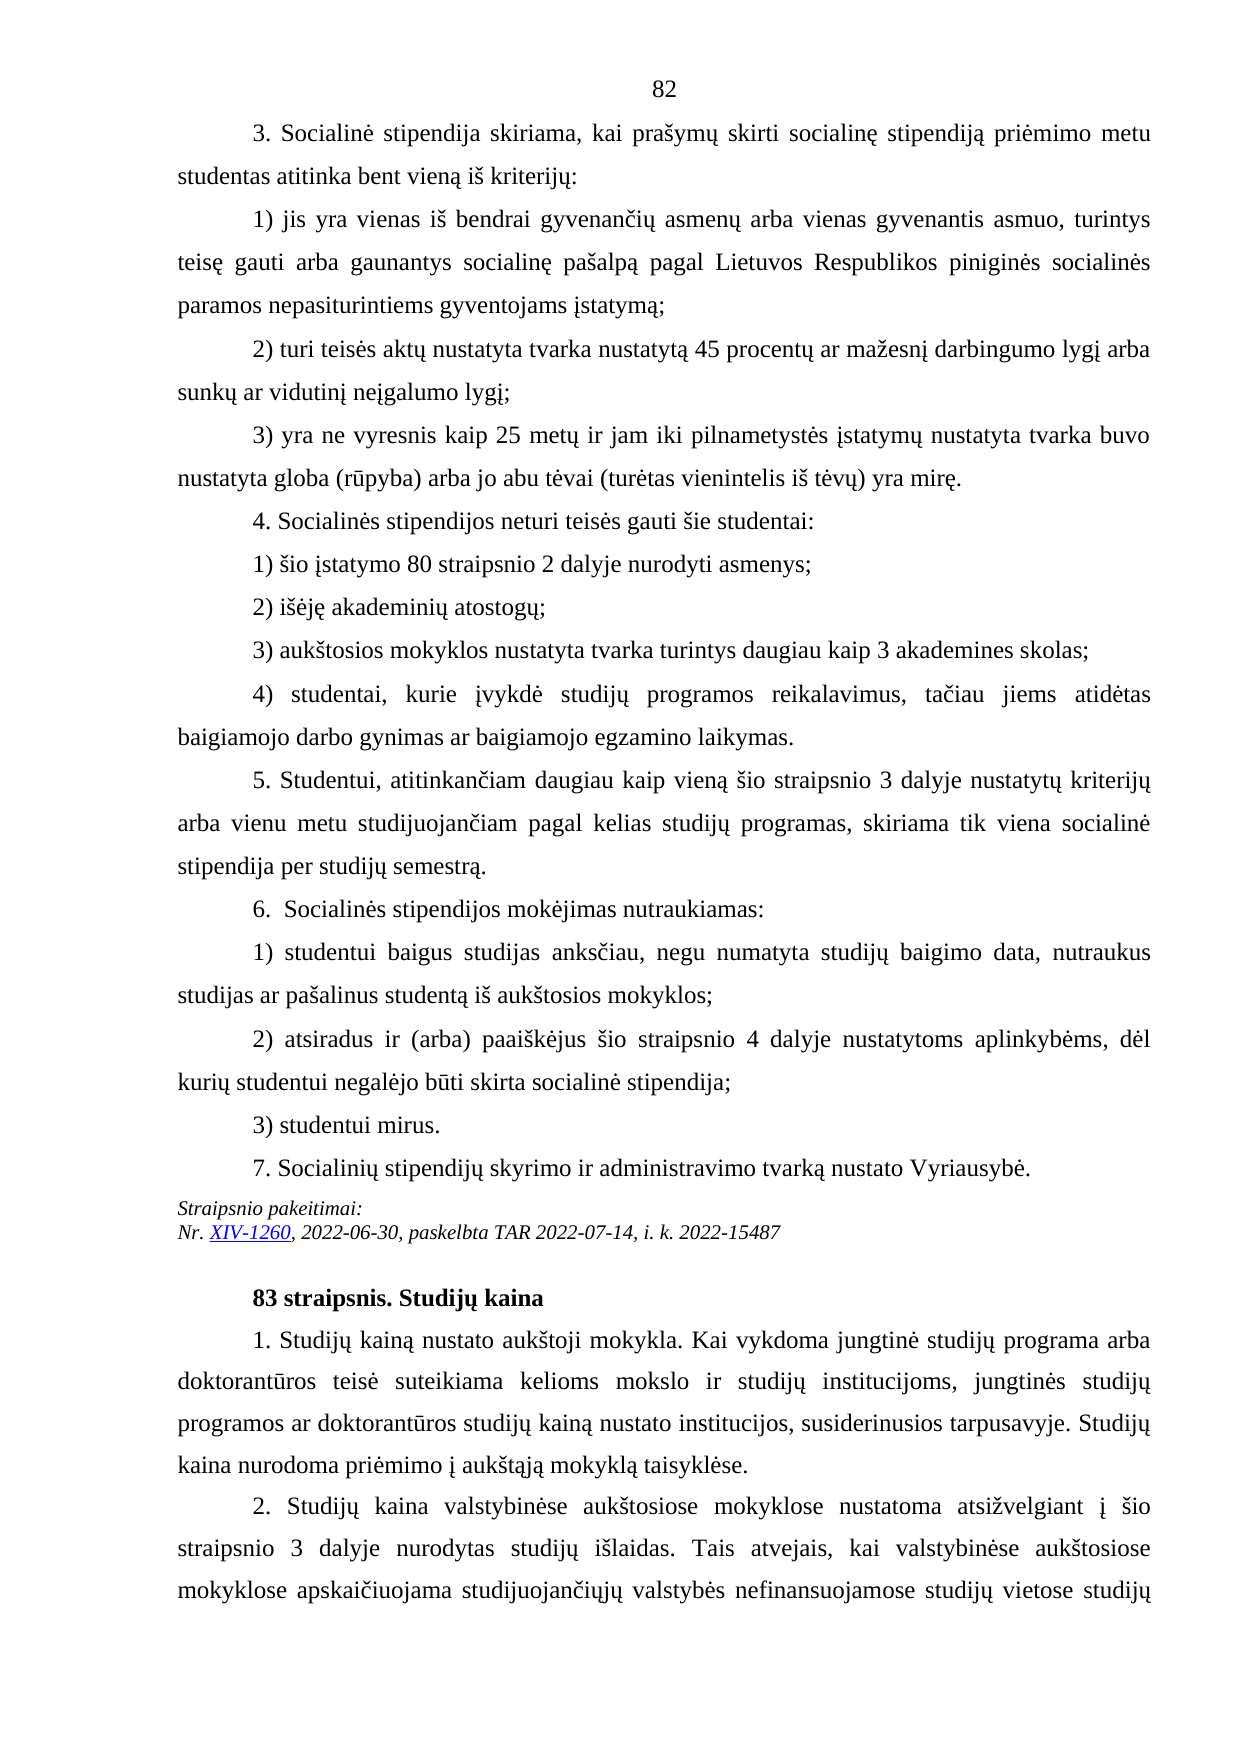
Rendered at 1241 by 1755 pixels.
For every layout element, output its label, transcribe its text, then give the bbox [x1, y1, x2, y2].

text 4. Socialinės stipendijos neturi teisės gauti šie studentai: [177, 506, 1152, 535]
text 2) atsiradus ir (arba) paaiškėjus šio straipsnio 4 dalyje nustatytoms aplinkybėms, dėl kurių studentui negalėjo būti skirta socialinė stipendija; [177, 1024, 1152, 1096]
text 2) turi teisės aktų nustatyta tvarka nustatytą 45 procentų ar mažesnį darbingumo lygį arba sunkų ar vidutinį neįgalumo lygį; [177, 334, 1152, 406]
text 3) studentui mirus. [177, 1110, 1152, 1139]
text 2. Studijų kaina valstybinėse aukštosiose mokyklose nustatoma atsižvelgiant į šio straipsnio 3 dalyje nurodytas studijų išlaidas. Tais atvejais, kai valstybinėse aukštosiose mokyklose apskaičiuojama studijuojančiųjų valstybės nefinansuojamose studijų vietose studijų [177, 1481, 1152, 1606]
text 1) studentui baigus studijas anksčiau, negu numatyta studijų baigimo data, nutraukus studijas ar pašalinus studentą iš aukštosios mokyklos; [177, 937, 1152, 1009]
text 6. Socialinės stipendijos mokėjimas nutraukiamas: [177, 894, 1152, 923]
text 1. Studijų kainą nustato aukštoji mokykla. Kai vykdoma jungtinė studijų programa arba doktorantūros teisė suteikiama kelioms mokslo ir studijų institucijoms, jungtinės studijų programos ar doktorantūros studijų kainą nustato institucijos, susiderinusios tarpusavyje. Studijų kaina nurodoma priėmimo į aukštąją mokyklą taisyklėse. [177, 1315, 1152, 1481]
text 1) jis yra vienas iš bendrai gyvenančių asmenų arba vienas gyvenantis asmuo, turintys teisę gauti arba gaunantys socialinę pašalpą pagal Lietuvos Respublikos piniginės socialinės paramos nepasiturintiems gyventojams įstatymą; [177, 204, 1152, 319]
text Straipsnio pakeitimai: [177, 1196, 1152, 1220]
text Nr. XIV-1260, 2022-06-30, paskelbta TAR 2022-07-14, i. k. 2022-15487 [177, 1220, 1152, 1244]
text 5. Studentui, atitinkančiam daugiau kaip vieną šio straipsnio 3 dalyje nustatytų kriterijų arba vienu metu studijuojančiam pagal kelias studijų programas, skiriama tik viena socialinė stipendija per studijų semestrą. [177, 765, 1152, 880]
text 7. Socialinių stipendijų skyrimo ir administravimo tvarką nustato Vyriausybė. [177, 1153, 1152, 1182]
text 4) studentai, kurie įvykdė studijų programos reikalavimus, tačiau jiems atidėtas baigiamojo darbo gynimas ar baigiamojo egzamino laikymas. [177, 679, 1152, 751]
text 1) šio įstatymo 80 straipsnio 2 dalyje nurodyti asmenys; [177, 549, 1152, 578]
text 2) išėję akademinių atostogų; [177, 592, 1152, 621]
text 3) yra ne vyresnis kaip 25 metų ir jam iki pilnametystės įstatymų nustatyta tvarka buvo nustatyta globa (rūpyba) arba jo abu tėvai (turėtas vienintelis iš tėvų) yra mirę. [177, 420, 1152, 492]
text 83 straipsnis. Studijų kaina [177, 1273, 1152, 1315]
text 3) aukštosios mokyklos nustatyta tvarka turintys daugiau kaip 3 akademines skolas; [177, 636, 1152, 664]
text 3. Socialinė stipendija skiriama, kai prašymų skirti socialinę stipendiją priėmimo metu studentas atitinka bent vieną iš kriterijų: [177, 118, 1152, 190]
